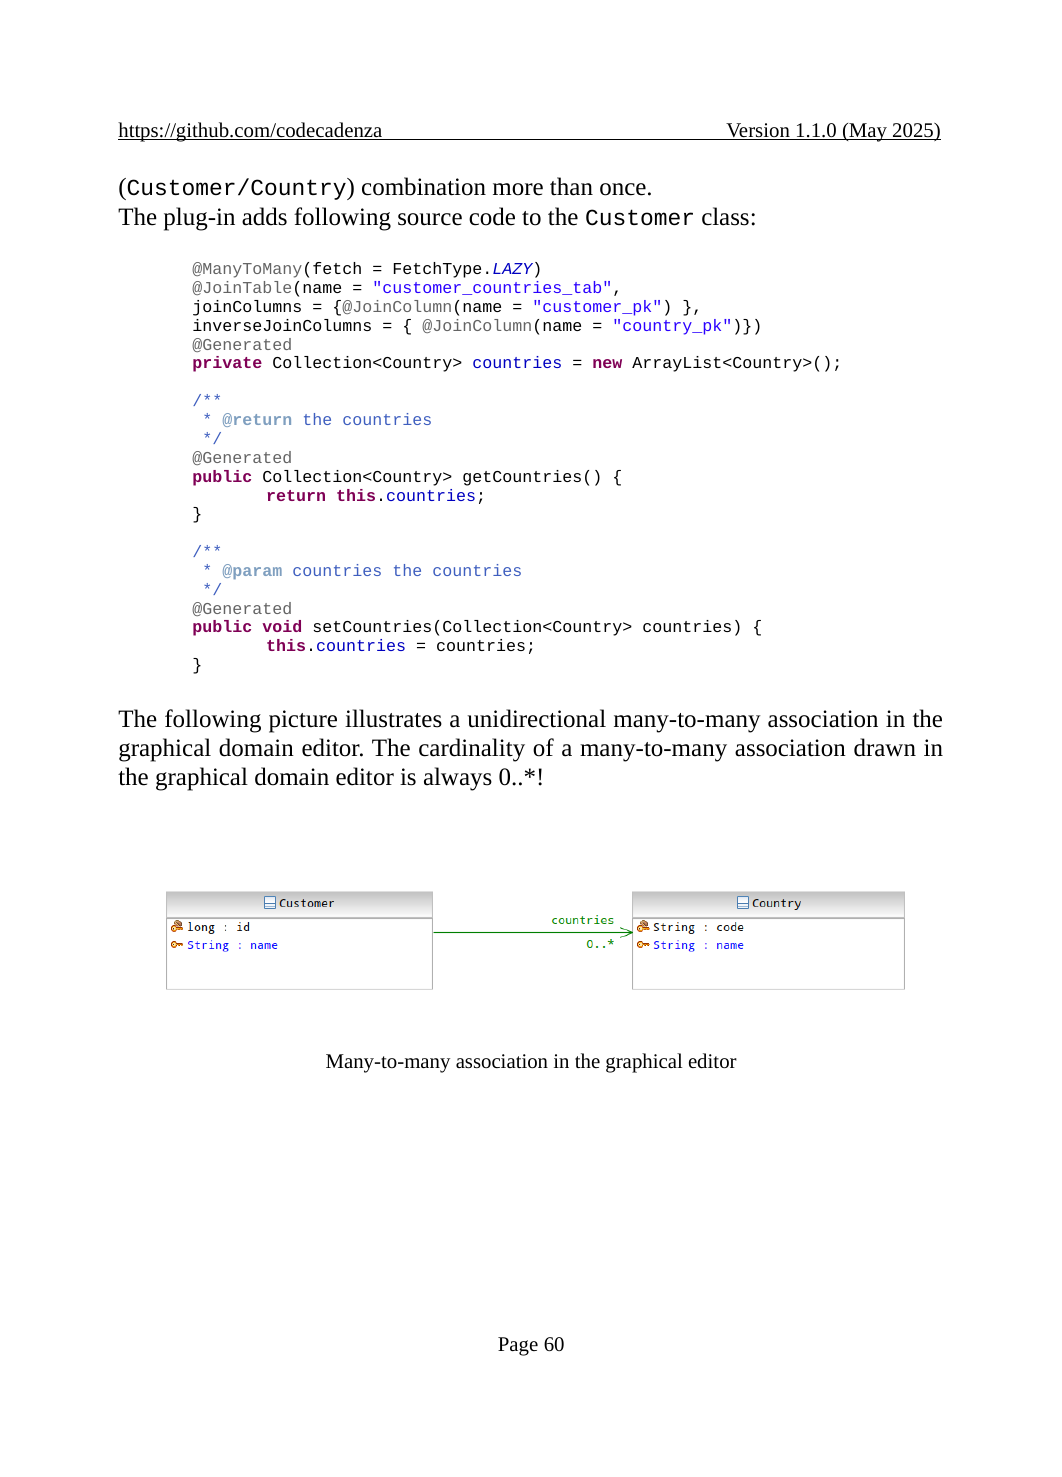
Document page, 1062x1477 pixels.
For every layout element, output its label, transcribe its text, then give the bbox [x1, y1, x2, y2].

text * @return the countries [118, 412, 944, 431]
text @Generated [118, 449, 944, 468]
text } [118, 506, 944, 525]
text joinColumns = {@JoinColumn(name = "customer_pk") }, [118, 298, 944, 317]
text public Collection<Country> getCountries() { [118, 468, 944, 487]
text The following picture illustrates a unidirectional many-to-many association in the graphical domain editor. The cardinality of a many-to-many association drawn in the graphical domain editor is always 0..*! [118, 704, 944, 791]
text /** [118, 393, 944, 412]
text public void setCountries(Collection<Country> countries) { [118, 619, 944, 638]
text return this.countries; [118, 487, 944, 506]
text The plug-in adds following source code to the Customer class: [118, 202, 944, 232]
text @ManyToMany(fetch = FetchType.LAZY) [118, 261, 944, 280]
text /** [118, 544, 944, 562]
text */ [118, 581, 944, 600]
text */ [118, 431, 944, 449]
text inverseJoinColumns = { @JoinColumn(name = "country_pk")}) [118, 317, 944, 336]
text @Generated [118, 336, 944, 355]
text (Customer/Country) combination more than once. [118, 172, 944, 202]
text this.countries = countries; [118, 638, 944, 657]
picture [118, 831, 944, 1050]
text Many-to-many association in the graphical editor [118, 1050, 944, 1073]
text private Collection<Country> countries = new ArrayList<Country>(); [118, 355, 944, 374]
text @JoinTable(name = "customer_countries_tab", [118, 280, 944, 298]
text @Generated [118, 600, 944, 619]
text * @param countries the countries [118, 562, 944, 581]
text } [118, 657, 944, 676]
